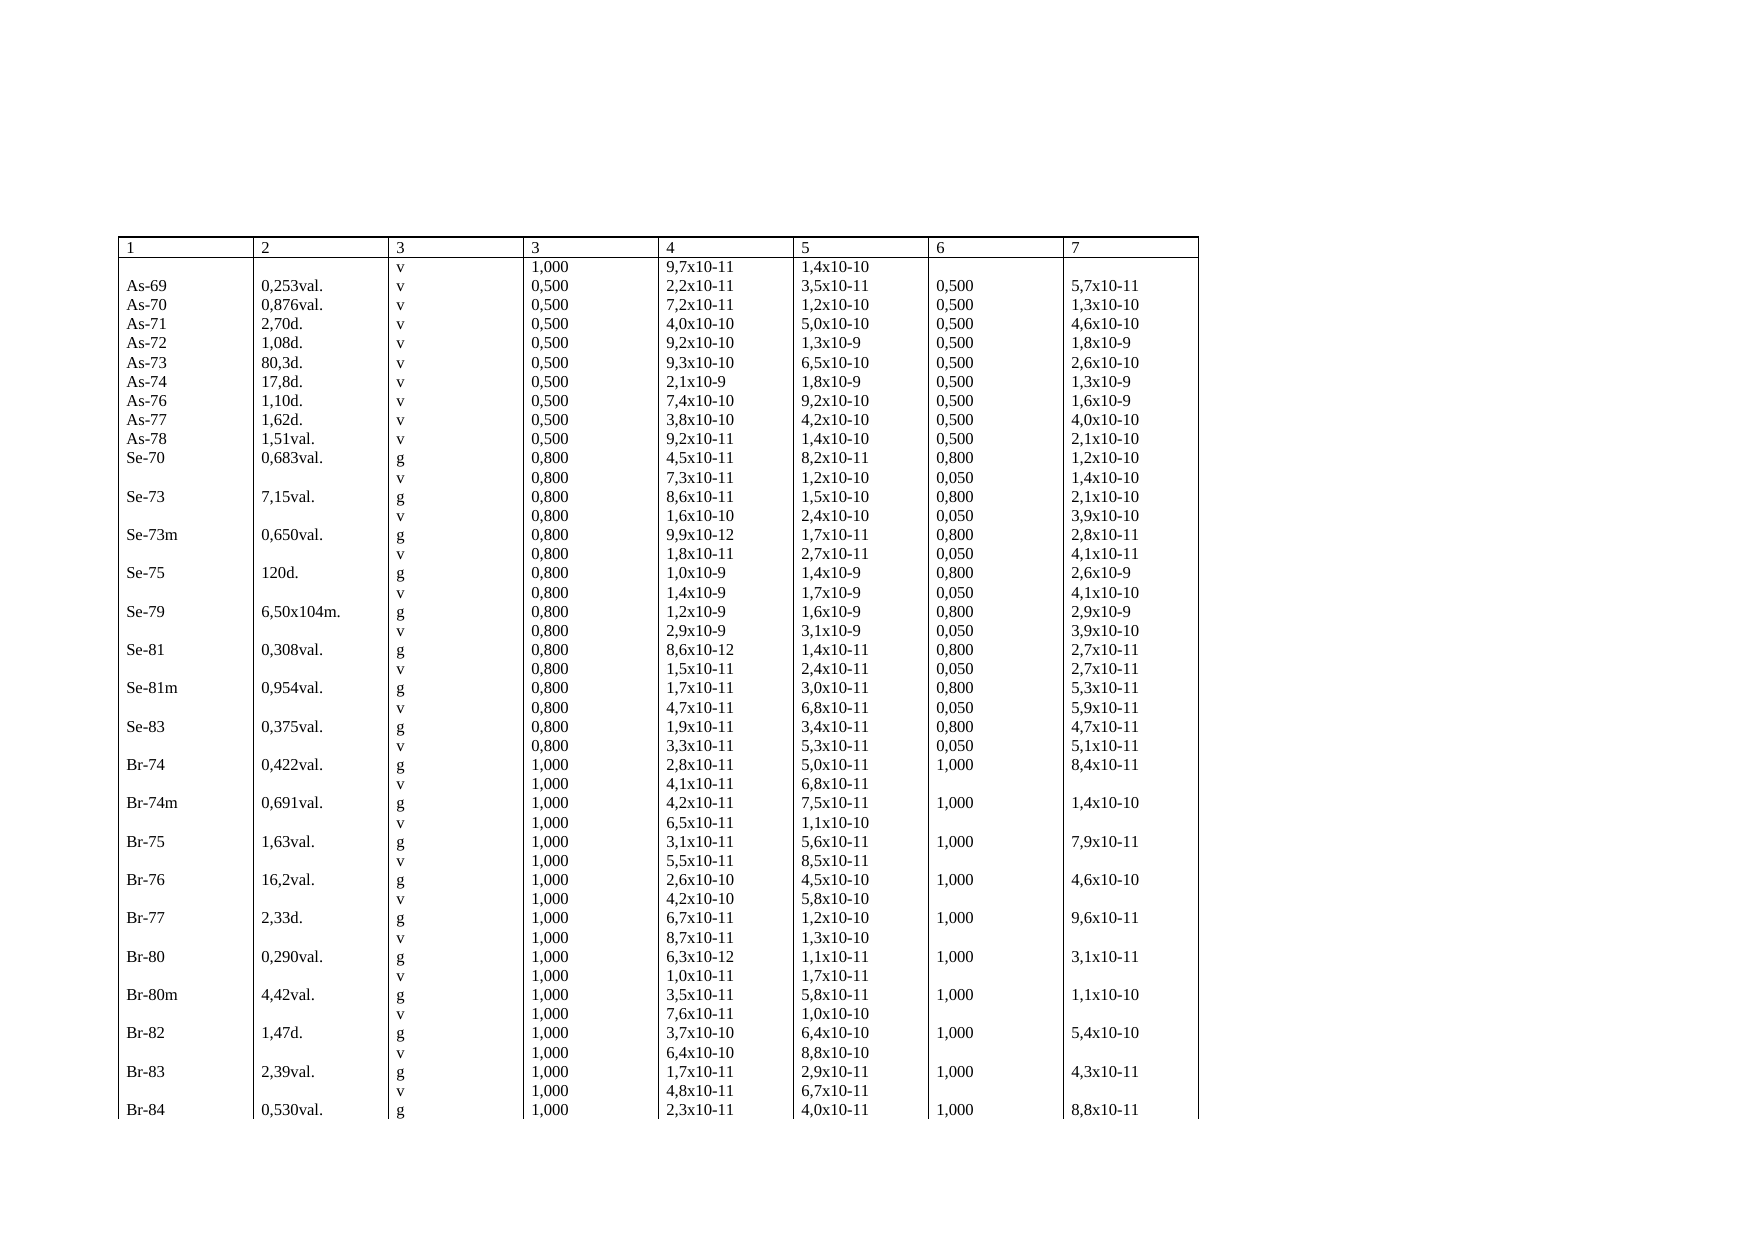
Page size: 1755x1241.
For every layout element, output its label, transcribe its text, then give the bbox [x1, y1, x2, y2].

table_cell 0,050 [929, 506, 1063, 525]
table_cell 6,8x10-11 [794, 698, 928, 717]
table_cell 5,0x10-10 [794, 314, 928, 333]
table_cell 2,7x10-11 [794, 544, 928, 563]
table_cell 1,0x10-10 [794, 1004, 928, 1023]
table_cell 3,1x10-11 [659, 832, 793, 851]
table_cell [254, 544, 388, 563]
table_cell 2,6x10-10 [659, 870, 793, 889]
table_cell [254, 851, 388, 870]
table_cell 8,6x10-11 [659, 487, 793, 506]
table_cell 0,800 [524, 506, 658, 525]
table_cell 6,7x10-11 [659, 908, 793, 927]
table_cell 7,2x10-11 [659, 295, 793, 314]
table_cell 5,1x10-11 [1064, 736, 1198, 755]
table_header 5 [794, 238, 928, 257]
table_cell 17,8d. [254, 372, 388, 391]
table_cell 4,2x10-11 [659, 793, 793, 812]
table_cell 9,7x10-11 [659, 258, 793, 276]
table_cell 1,4x10-9 [794, 563, 928, 582]
table_cell 7,6x10-11 [659, 1004, 793, 1023]
table_cell 0,800 [524, 659, 658, 678]
table_cell Br-74m [119, 793, 253, 812]
table_cell 1,5x10-11 [659, 659, 793, 678]
table_cell 4,1x10-11 [659, 774, 793, 793]
table_cell 1,3x10-10 [794, 928, 928, 947]
table_cell 9,2x10-11 [659, 429, 793, 448]
table_cell 0,800 [524, 583, 658, 602]
table_cell 0,422val. [254, 755, 388, 774]
table_cell v [389, 889, 523, 908]
table_cell 3,5x10-11 [794, 276, 928, 295]
table_cell [119, 698, 253, 717]
table_cell 0,530val. [254, 1100, 388, 1119]
table_cell v [389, 468, 523, 487]
table_cell 0,290val. [254, 947, 388, 966]
table_cell 2,3x10-11 [659, 1100, 793, 1119]
table_cell 0,500 [524, 333, 658, 352]
table_cell 4,3x10-11 [1064, 1062, 1198, 1081]
table_cell [1064, 258, 1198, 276]
table_cell [254, 966, 388, 985]
table_cell 0,500 [929, 372, 1063, 391]
table_cell 4,6x10-10 [1064, 870, 1198, 889]
table_cell 1,8x10-9 [1064, 333, 1198, 352]
table_cell [254, 583, 388, 602]
table_cell 0,954val. [254, 678, 388, 697]
table_cell 8,8x10-10 [794, 1043, 928, 1062]
table_cell 4,0x10-11 [794, 1100, 928, 1119]
table_cell 1,2x10-9 [659, 602, 793, 621]
table_cell 1,7x10-11 [794, 525, 928, 544]
table_cell v [389, 333, 523, 352]
table_cell v [389, 276, 523, 295]
table_cell Br-84 [119, 1100, 253, 1119]
table_cell [929, 813, 1063, 832]
table_cell 4,5x10-11 [659, 448, 793, 467]
table_cell 16,2val. [254, 870, 388, 889]
table_cell 0,800 [524, 563, 658, 582]
table_cell g [389, 793, 523, 812]
table_cell 1,6x10-10 [659, 506, 793, 525]
table_cell v [389, 429, 523, 448]
table_cell 2,6x10-10 [1064, 353, 1198, 372]
table_cell [119, 468, 253, 487]
table_cell 9,6x10-11 [1064, 908, 1198, 927]
table_cell [254, 1081, 388, 1100]
table_cell 2,9x10-9 [659, 621, 793, 640]
table_cell 0,500 [929, 333, 1063, 352]
table_cell [119, 813, 253, 832]
table_cell v [389, 295, 523, 314]
table_cell [119, 1081, 253, 1100]
table_cell 4,7x10-11 [659, 698, 793, 717]
table_cell [929, 1004, 1063, 1023]
table_cell 1,4x10-11 [794, 640, 928, 659]
table_cell 1,51val. [254, 429, 388, 448]
table_cell [929, 774, 1063, 793]
table_cell [254, 1004, 388, 1023]
table_cell 1,6x10-9 [794, 602, 928, 621]
table_cell 1,000 [929, 985, 1063, 1004]
table_cell 5,6x10-11 [794, 832, 928, 851]
table_cell 2,6x10-9 [1064, 563, 1198, 582]
table_cell 2,9x10-9 [1064, 602, 1198, 621]
table_cell 1,000 [524, 813, 658, 832]
table_cell 8,7x10-11 [659, 928, 793, 947]
table_cell g [389, 947, 523, 966]
table_cell 0,800 [929, 717, 1063, 736]
table_cell 2,8x10-11 [659, 755, 793, 774]
table_cell 1,000 [524, 966, 658, 985]
table_cell 0,050 [929, 659, 1063, 678]
table_cell 0,800 [929, 563, 1063, 582]
table_cell 0,500 [929, 391, 1063, 410]
table_cell 1,000 [929, 1062, 1063, 1081]
table_cell [254, 468, 388, 487]
table_cell 4,42val. [254, 985, 388, 1004]
table_cell 9,9x10-12 [659, 525, 793, 544]
table_cell 0,800 [524, 487, 658, 506]
table_cell v [389, 928, 523, 947]
table_cell [119, 966, 253, 985]
table_cell Br-74 [119, 755, 253, 774]
table_cell 0,876val. [254, 295, 388, 314]
table_cell Se-81m [119, 678, 253, 697]
table_cell 8,2x10-11 [794, 448, 928, 467]
table_cell 1,1x10-10 [794, 813, 928, 832]
table_cell 0,500 [524, 276, 658, 295]
table_cell Br-80 [119, 947, 253, 966]
table_cell 2,70d. [254, 314, 388, 333]
table_cell 3,8x10-10 [659, 410, 793, 429]
table_cell 7,4x10-10 [659, 391, 793, 410]
table_cell [929, 928, 1063, 947]
table_cell 1,000 [524, 1100, 658, 1119]
table_cell 2,33d. [254, 908, 388, 927]
table_cell 0,800 [929, 640, 1063, 659]
table_cell 0,800 [929, 525, 1063, 544]
table_cell [119, 659, 253, 678]
table_cell 5,0x10-11 [794, 755, 928, 774]
table_cell [929, 1081, 1063, 1100]
table_header 6 [929, 238, 1063, 257]
table_cell v [389, 851, 523, 870]
table_cell 1,7x10-9 [794, 583, 928, 602]
table_cell 1,7x10-11 [794, 966, 928, 985]
table_cell 3,4x10-11 [794, 717, 928, 736]
table_cell 0,800 [524, 544, 658, 563]
table_cell As-73 [119, 353, 253, 372]
table_cell 1,08d. [254, 333, 388, 352]
table_cell 5,4x10-10 [1064, 1023, 1198, 1042]
table_cell Br-80m [119, 985, 253, 1004]
table_cell As-70 [119, 295, 253, 314]
table_cell 2,39val. [254, 1062, 388, 1081]
table_cell 1,000 [524, 985, 658, 1004]
table_cell v [389, 736, 523, 755]
table_cell 1,2x10-10 [794, 908, 928, 927]
table_cell As-74 [119, 372, 253, 391]
table_cell 0,683val. [254, 448, 388, 467]
table_cell [1064, 851, 1198, 870]
table_cell 6,4x10-10 [794, 1023, 928, 1042]
table_cell 6,3x10-12 [659, 947, 793, 966]
table_cell g [389, 870, 523, 889]
table_cell 3,1x10-11 [1064, 947, 1198, 966]
table_cell g [389, 602, 523, 621]
table_cell Se-83 [119, 717, 253, 736]
table_cell [929, 851, 1063, 870]
table_cell 1,000 [524, 1062, 658, 1081]
table_cell 1,000 [524, 832, 658, 851]
table_cell 1,000 [524, 851, 658, 870]
table_cell 4,2x10-10 [659, 889, 793, 908]
table_cell 4,6x10-10 [1064, 314, 1198, 333]
table_cell 1,4x10-10 [1064, 468, 1198, 487]
table_cell 1,000 [929, 755, 1063, 774]
table_cell [254, 698, 388, 717]
table_cell 1,3x10-9 [1064, 372, 1198, 391]
table_cell 0,050 [929, 621, 1063, 640]
table_cell 2,1x10-9 [659, 372, 793, 391]
table_cell 6,5x10-10 [794, 353, 928, 372]
table_cell 1,000 [524, 928, 658, 947]
table_cell 0,650val. [254, 525, 388, 544]
table_cell 1,62d. [254, 410, 388, 429]
table_cell [119, 258, 253, 276]
table_cell v [389, 966, 523, 985]
table_cell v [389, 583, 523, 602]
table_cell g [389, 717, 523, 736]
table_cell 1,4x10-10 [794, 429, 928, 448]
table_cell 1,47d. [254, 1023, 388, 1042]
table_cell g [389, 640, 523, 659]
table_cell 0,691val. [254, 793, 388, 812]
table_cell [254, 774, 388, 793]
table_cell v [389, 544, 523, 563]
table_cell 1,10d. [254, 391, 388, 410]
table_cell 6,4x10-10 [659, 1043, 793, 1062]
table_cell 7,15val. [254, 487, 388, 506]
table_cell As-77 [119, 410, 253, 429]
table_cell 1,000 [524, 774, 658, 793]
table_cell [119, 851, 253, 870]
table_cell 0,050 [929, 583, 1063, 602]
table_cell 1,9x10-11 [659, 717, 793, 736]
table_cell [254, 258, 388, 276]
table_cell 5,3x10-11 [1064, 678, 1198, 697]
table_cell 1,000 [929, 1100, 1063, 1119]
table_cell 3,7x10-10 [659, 1023, 793, 1042]
table_cell 0,500 [524, 391, 658, 410]
table_cell v [389, 774, 523, 793]
table_cell 1,000 [929, 870, 1063, 889]
table_cell [254, 736, 388, 755]
table_cell 0,050 [929, 468, 1063, 487]
table_cell 1,000 [524, 1023, 658, 1042]
table_cell 0,800 [524, 525, 658, 544]
table_cell 1,000 [524, 793, 658, 812]
table_cell 4,1x10-10 [1064, 583, 1198, 602]
table_cell 0,308val. [254, 640, 388, 659]
table_cell 2,2x10-11 [659, 276, 793, 295]
table_cell 7,3x10-11 [659, 468, 793, 487]
table_cell 0,253val. [254, 276, 388, 295]
table_header 2 [254, 238, 388, 257]
table_cell 6,7x10-11 [794, 1081, 928, 1100]
table_cell 2,1x10-10 [1064, 487, 1198, 506]
table_header 7 [1064, 238, 1198, 257]
table_cell 0,800 [929, 678, 1063, 697]
table_cell Se-75 [119, 563, 253, 582]
table_cell [254, 813, 388, 832]
table_cell As-78 [119, 429, 253, 448]
table_cell 0,050 [929, 698, 1063, 717]
table_cell 1,000 [929, 793, 1063, 812]
table_cell [1064, 1043, 1198, 1062]
table_cell g [389, 1100, 523, 1119]
table_cell g [389, 487, 523, 506]
table_cell 1,000 [524, 1043, 658, 1062]
table_cell 2,1x10-10 [1064, 429, 1198, 448]
table_cell [119, 544, 253, 563]
table_cell 5,8x10-11 [794, 985, 928, 1004]
table_cell 1,000 [524, 258, 658, 276]
table_cell 80,3d. [254, 353, 388, 372]
table_cell 4,0x10-10 [1064, 410, 1198, 429]
table_cell 1,2x10-10 [794, 295, 928, 314]
table_cell [119, 889, 253, 908]
table_cell 0,800 [524, 717, 658, 736]
table_cell 2,9x10-11 [794, 1062, 928, 1081]
table_cell 0,800 [929, 602, 1063, 621]
table_cell [1064, 774, 1198, 793]
table_cell 4,0x10-10 [659, 314, 793, 333]
table_cell [119, 1004, 253, 1023]
table_cell v [389, 1081, 523, 1100]
table_cell [929, 1043, 1063, 1062]
table_cell 1,000 [524, 1004, 658, 1023]
table_cell 1,1x10-11 [794, 947, 928, 966]
table_cell Se-73 [119, 487, 253, 506]
table_cell [119, 1043, 253, 1062]
table_cell 2,7x10-11 [1064, 659, 1198, 678]
table_cell [1064, 1004, 1198, 1023]
table_cell 1,000 [929, 908, 1063, 927]
table_cell 1,1x10-10 [1064, 985, 1198, 1004]
table_cell 0,800 [524, 602, 658, 621]
table_cell 1,000 [929, 947, 1063, 966]
table_cell v [389, 659, 523, 678]
table_cell 1,000 [524, 889, 658, 908]
table_cell [119, 774, 253, 793]
table_cell Br-83 [119, 1062, 253, 1081]
table_cell 2,4x10-10 [794, 506, 928, 525]
table_cell 1,4x10-10 [1064, 793, 1198, 812]
table_cell 1,2x10-10 [794, 468, 928, 487]
table_cell 0,050 [929, 736, 1063, 755]
table_cell [119, 621, 253, 640]
table_cell 0,500 [524, 372, 658, 391]
table_cell g [389, 563, 523, 582]
table_cell 0,800 [929, 487, 1063, 506]
table_cell Se-81 [119, 640, 253, 659]
table_cell 2,4x10-11 [794, 659, 928, 678]
table_cell 0,500 [524, 295, 658, 314]
table_cell Br-75 [119, 832, 253, 851]
table_cell 1,000 [524, 755, 658, 774]
table_cell 1,000 [524, 947, 658, 966]
table_cell 0,500 [524, 314, 658, 333]
table_cell g [389, 448, 523, 467]
table_cell [119, 506, 253, 525]
table_cell 0,375val. [254, 717, 388, 736]
table_cell 1,000 [524, 1081, 658, 1100]
table_cell 6,50x104m. [254, 602, 388, 621]
table_header 3 [389, 238, 523, 257]
table_cell 1,8x10-11 [659, 544, 793, 563]
table_cell 0,800 [524, 621, 658, 640]
table_cell 3,1x10-9 [794, 621, 928, 640]
table_cell 3,9x10-10 [1064, 506, 1198, 525]
table_cell [1064, 966, 1198, 985]
table_cell Br-82 [119, 1023, 253, 1042]
table_cell As-72 [119, 333, 253, 352]
table_cell 3,9x10-10 [1064, 621, 1198, 640]
table_cell [1064, 1081, 1198, 1100]
table_cell 3,3x10-11 [659, 736, 793, 755]
table_cell 1,000 [929, 1023, 1063, 1042]
table_cell 8,6x10-12 [659, 640, 793, 659]
table_cell 1,3x10-9 [794, 333, 928, 352]
table_cell g [389, 678, 523, 697]
table_cell [1064, 813, 1198, 832]
table_cell As-71 [119, 314, 253, 333]
table_cell 0,500 [524, 410, 658, 429]
table_cell 1,4x10-10 [794, 258, 928, 276]
table_cell 0,500 [524, 353, 658, 372]
table_cell g [389, 525, 523, 544]
table_cell 9,2x10-10 [794, 391, 928, 410]
table_cell [1064, 889, 1198, 908]
table_cell Br-77 [119, 908, 253, 927]
table_cell 0,500 [524, 429, 658, 448]
table_cell 1,2x10-10 [1064, 448, 1198, 467]
table_cell [254, 889, 388, 908]
table_cell 1,63val. [254, 832, 388, 851]
table_cell 5,5x10-11 [659, 851, 793, 870]
table_cell 8,4x10-11 [1064, 755, 1198, 774]
table_cell g [389, 832, 523, 851]
table_cell v [389, 1004, 523, 1023]
table_cell [119, 928, 253, 947]
table_cell 7,5x10-11 [794, 793, 928, 812]
table_cell 1,000 [524, 870, 658, 889]
table_cell 4,8x10-11 [659, 1081, 793, 1100]
table_cell Br-76 [119, 870, 253, 889]
table_cell [119, 583, 253, 602]
table_cell 0,800 [524, 468, 658, 487]
table_cell 0,800 [929, 448, 1063, 467]
table_cell 3,0x10-11 [794, 678, 928, 697]
table_cell 1,5x10-10 [794, 487, 928, 506]
table_cell v [389, 1043, 523, 1062]
table_cell 1,6x10-9 [1064, 391, 1198, 410]
table_cell 120d. [254, 563, 388, 582]
table_header 3 [524, 238, 658, 257]
table_cell 8,8x10-11 [1064, 1100, 1198, 1119]
table_cell As-69 [119, 276, 253, 295]
table_cell 0,800 [524, 736, 658, 755]
table_cell 9,2x10-10 [659, 333, 793, 352]
table_cell [929, 966, 1063, 985]
table_cell 2,8x10-11 [1064, 525, 1198, 544]
table_header 4 [659, 238, 793, 257]
table_cell [254, 621, 388, 640]
table_cell g [389, 1023, 523, 1042]
table_cell [254, 659, 388, 678]
table_cell g [389, 985, 523, 1004]
table_cell 0,500 [929, 429, 1063, 448]
table_cell v [389, 698, 523, 717]
table_cell 8,5x10-11 [794, 851, 928, 870]
table_cell [254, 928, 388, 947]
table_cell v [389, 506, 523, 525]
table_cell 0,500 [929, 353, 1063, 372]
table_cell 5,9x10-11 [1064, 698, 1198, 717]
table_cell v [389, 621, 523, 640]
table_cell 0,500 [929, 276, 1063, 295]
table_cell 5,3x10-11 [794, 736, 928, 755]
table_cell Se-73m [119, 525, 253, 544]
table_cell 5,7x10-11 [1064, 276, 1198, 295]
table_cell As-76 [119, 391, 253, 410]
table_cell 7,9x10-11 [1064, 832, 1198, 851]
table_cell 1,000 [929, 832, 1063, 851]
table_cell 5,8x10-10 [794, 889, 928, 908]
table_cell v [389, 372, 523, 391]
table_cell 1,000 [524, 908, 658, 927]
table_cell 4,1x10-11 [1064, 544, 1198, 563]
table_cell 4,2x10-10 [794, 410, 928, 429]
table_cell 0,800 [524, 698, 658, 717]
table_cell 1,3x10-10 [1064, 295, 1198, 314]
table_cell 0,800 [524, 678, 658, 697]
table_cell v [389, 353, 523, 372]
table_cell v [389, 391, 523, 410]
table_cell [254, 1043, 388, 1062]
table_cell 0,500 [929, 410, 1063, 429]
table_cell [119, 736, 253, 755]
table_cell g [389, 1062, 523, 1081]
table_header 1 [119, 238, 253, 257]
table_cell [929, 889, 1063, 908]
table_cell Se-79 [119, 602, 253, 621]
table_cell [254, 506, 388, 525]
table_cell 0,050 [929, 544, 1063, 563]
table_cell 0,500 [929, 295, 1063, 314]
table_cell v [389, 314, 523, 333]
table_cell 4,7x10-11 [1064, 717, 1198, 736]
table_cell 0,800 [524, 448, 658, 467]
table_cell 3,5x10-11 [659, 985, 793, 1004]
table_cell 0,500 [929, 314, 1063, 333]
table_cell v [389, 813, 523, 832]
table_cell Se-70 [119, 448, 253, 467]
table_cell 0,800 [524, 640, 658, 659]
table_cell v [389, 410, 523, 429]
table_cell 1,0x10-9 [659, 563, 793, 582]
table_cell 1,4x10-9 [659, 583, 793, 602]
table_cell 1,8x10-9 [794, 372, 928, 391]
table_cell 6,8x10-11 [794, 774, 928, 793]
table_cell 1,7x10-11 [659, 1062, 793, 1081]
table_cell g [389, 908, 523, 927]
table_cell 1,0x10-11 [659, 966, 793, 985]
table_cell v [389, 258, 523, 276]
table_cell 1,7x10-11 [659, 678, 793, 697]
table_cell 6,5x10-11 [659, 813, 793, 832]
table_cell [1064, 928, 1198, 947]
table_cell 2,7x10-11 [1064, 640, 1198, 659]
table_cell 4,5x10-10 [794, 870, 928, 889]
table_cell 9,3x10-10 [659, 353, 793, 372]
table_cell [929, 258, 1063, 276]
table_cell g [389, 755, 523, 774]
